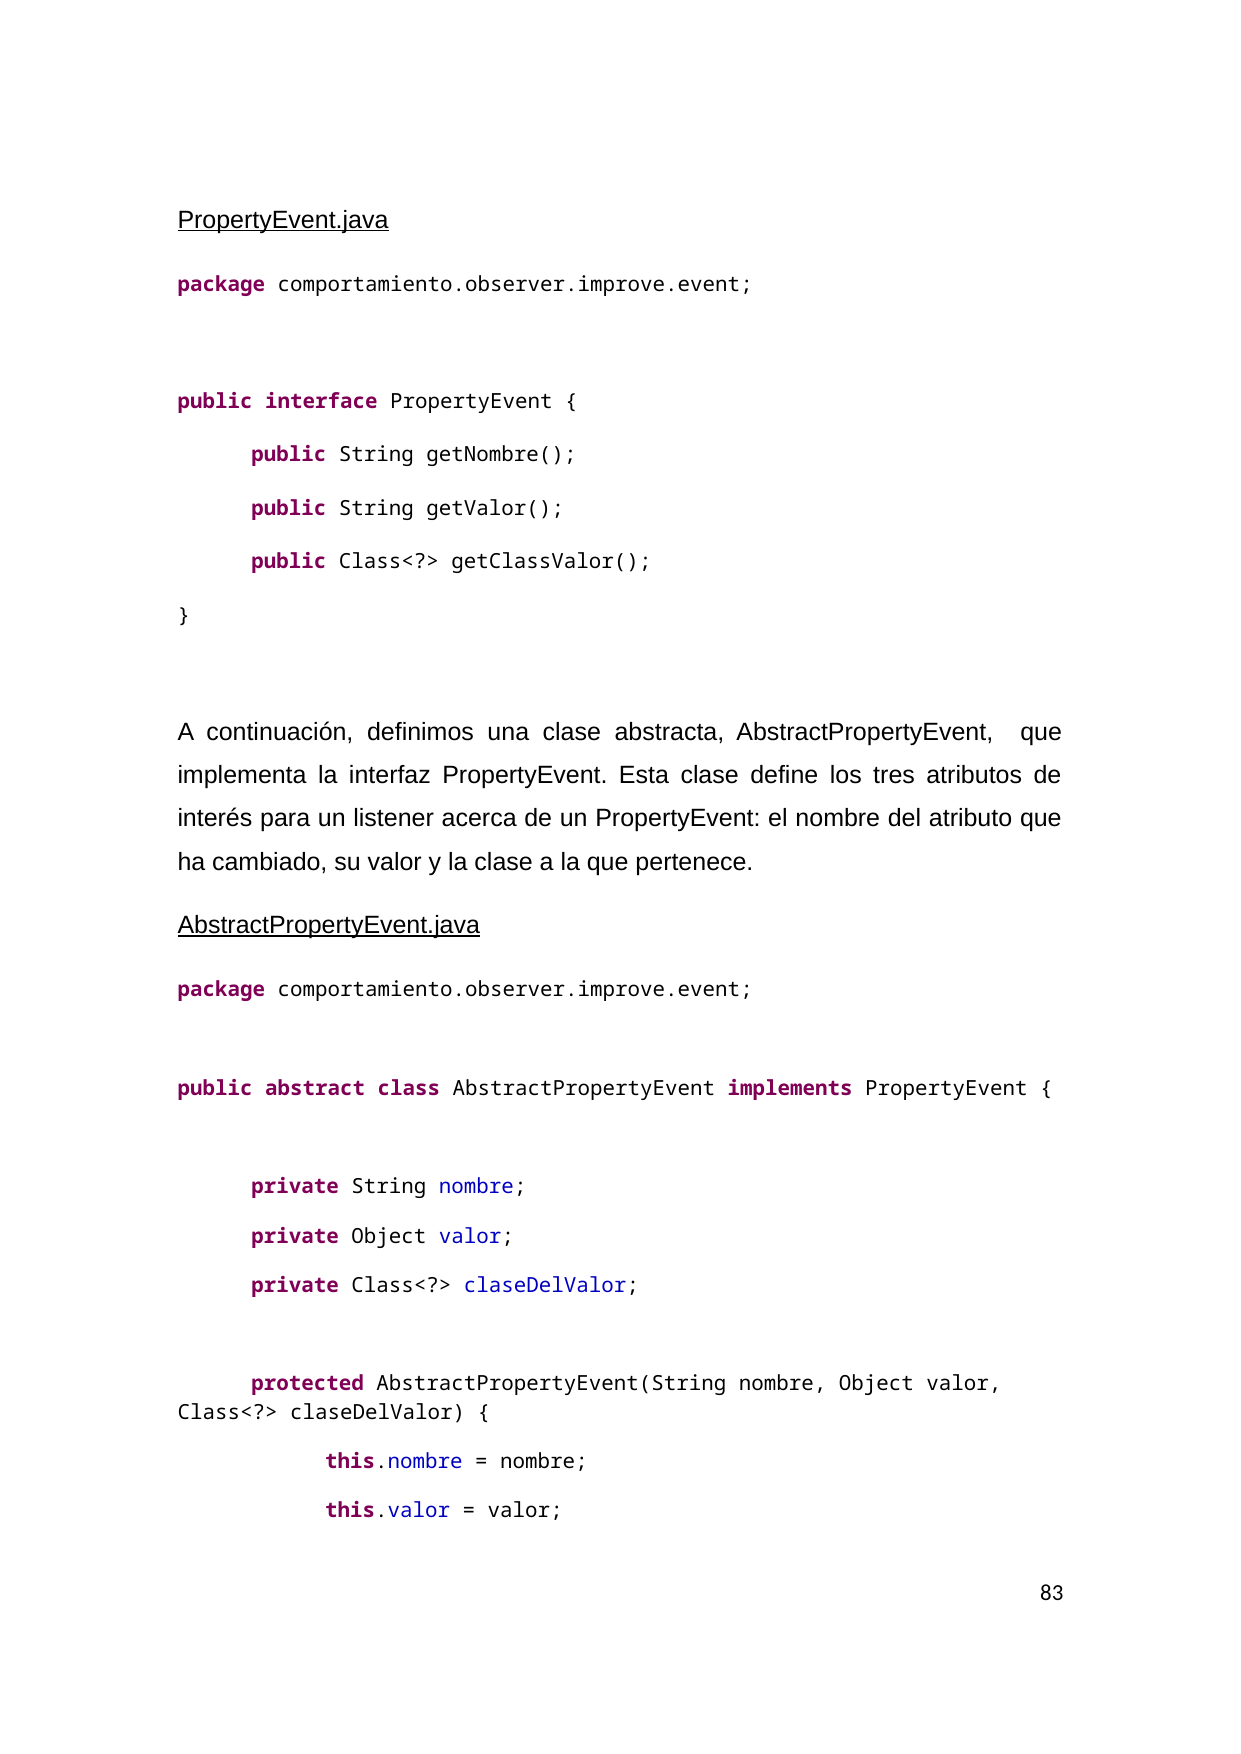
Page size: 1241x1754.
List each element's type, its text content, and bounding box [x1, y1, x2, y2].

text public String getValor(); [177, 493, 1063, 521]
text } [177, 600, 1063, 628]
text public interface PropertyEvent { [177, 386, 1063, 414]
text private Class<?> claseDelValor; [177, 1270, 1063, 1298]
text package comportamiento.observer.improve.event; [177, 974, 1063, 1003]
text public Class<?> getClassValor(); [177, 546, 1063, 575]
text private Object valor; [177, 1221, 1063, 1249]
text protected AbstractPropertyEvent(String nombre, Object valor, Class<?> claseDelValor) { [177, 1368, 1063, 1425]
text AbstractPropertyEvent.java [177, 910, 1063, 939]
text this.nombre = nombre; [177, 1446, 1063, 1475]
text this.valor = valor; [177, 1496, 1063, 1524]
text private String nombre; [177, 1171, 1063, 1200]
text PropertyEvent.java [177, 205, 1063, 234]
text public String getNombre(); [177, 439, 1063, 468]
text public abstract class AbstractPropertyEvent implements PropertyEvent { [177, 1073, 1063, 1101]
text A continuación, definimos una clase abstracta, AbstractPropertyEvent, que implementa la interfaz PropertyEvent. Esta clase define los tres atributos de interés para un listener acerca de un PropertyEvent: el nombre del atributo que ha cambiado, su valor y la clase a la que pertenece. [177, 717, 1063, 875]
text package comportamiento.observer.improve.event; [177, 269, 1063, 297]
